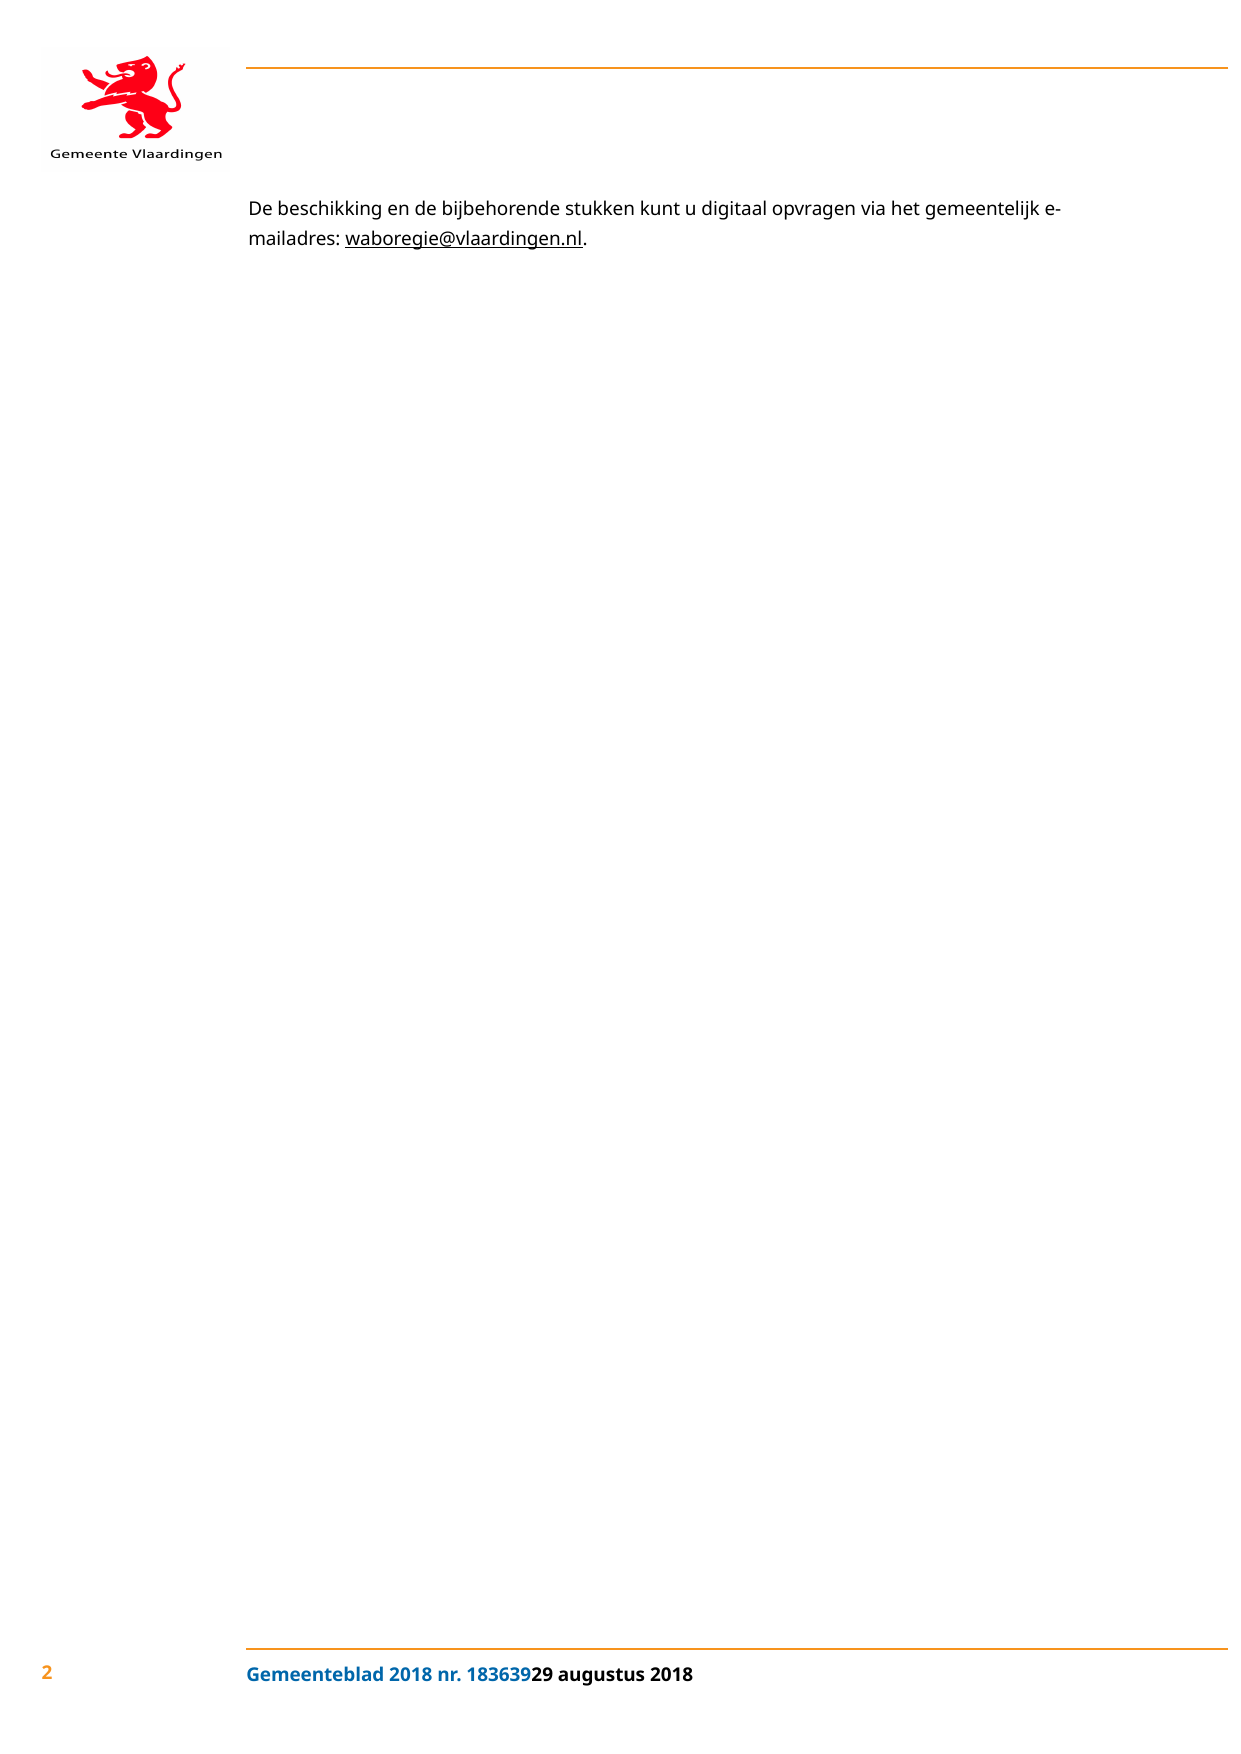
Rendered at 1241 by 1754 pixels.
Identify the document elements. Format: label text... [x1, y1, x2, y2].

picture [41, 47, 231, 172]
text De beschikking en de bijbehorende stukken kunt u digitaal opvragen via het gemeentelijk e-mailadres: waboregie@vlaardingen.nl. [248, 196, 1152, 251]
